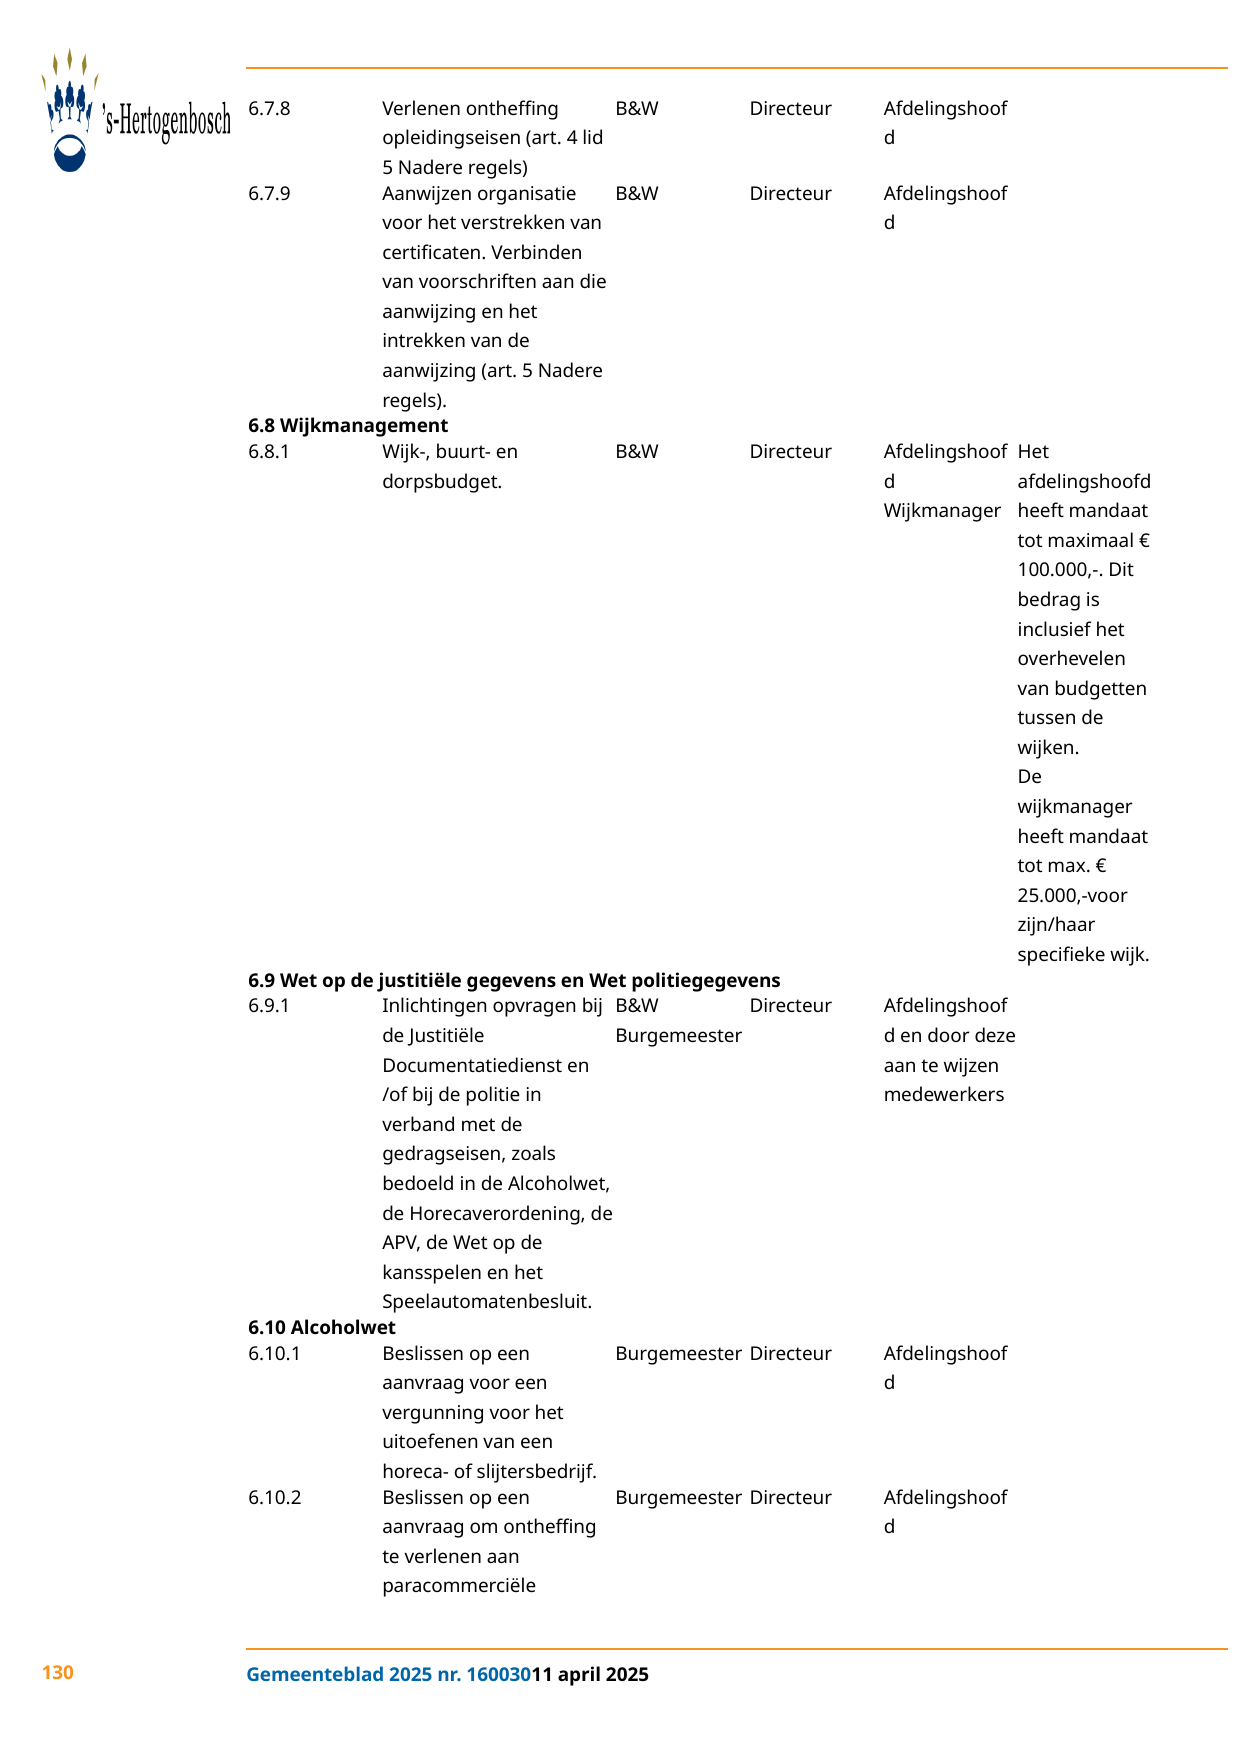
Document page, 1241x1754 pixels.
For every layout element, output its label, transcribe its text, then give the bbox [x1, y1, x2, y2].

table_cell 6.7.8 [248, 95, 382, 180]
table_cell 6.8 Wijkmanagement [248, 413, 1152, 438]
table_cell Het afdelingshoofd heeft mandaat tot maximaal € 100.000,-. Dit bedrag is inclusief het overhevelen van budgetten tussen de wijken. De wijkmanager heeft mandaat tot max. € 25.000,-voor zijn/haar specifieke wijk. [1018, 438, 1152, 967]
table_cell 6.10.1 [248, 1340, 382, 1484]
table_cell B&W [615, 438, 749, 967]
table_cell Beslissen op een aanvraag om ontheffing te verlenen aan paracommerciële [382, 1484, 615, 1598]
table_cell Afdelingshoofd [884, 95, 1017, 180]
table_cell Inlichtingen opvragen bij de Justitiële Documentatiedienst en /of bij de politie in verband met de gedragseisen, zoals bedoeld in de Alcoholwet, de Horecaverordening, de APV, de Wet op de kansspelen en het Speelautomatenbesluit. [382, 993, 615, 1314]
table_cell Directeur [749, 95, 883, 180]
table_cell Wijk-, buurt- en dorpsbudget. [382, 438, 615, 967]
table_cell Directeur [749, 180, 883, 412]
table_cell Aanwijzen organisatie voor het verstrekken van certificaten. Verbinden van voorschriften aan die aanwijzing en het intrekken van de aanwijzing (art. 5 Nadere regels). [382, 180, 615, 412]
table_cell Directeur [749, 993, 883, 1314]
table_cell Afdelingshoofd [884, 180, 1017, 412]
table_cell Afdelingshoofd [884, 1340, 1017, 1484]
table_cell Directeur [749, 438, 883, 967]
table_cell [1018, 1484, 1152, 1598]
picture [41, 47, 231, 172]
table_cell Afdelingshoofd [884, 1484, 1017, 1598]
table_cell B&W [615, 180, 749, 412]
table_cell Directeur [749, 1484, 883, 1598]
table_cell B&W Burgemeester [615, 993, 749, 1314]
table_cell Burgemeester [615, 1340, 749, 1484]
table_cell 6.10 Alcoholwet [248, 1314, 1152, 1340]
table_cell Verlenen ontheffing opleidingseisen (art. 4 lid 5 Nadere regels) [382, 95, 615, 180]
table_cell 6.9.1 [248, 993, 382, 1314]
table_cell Afdelingshoofd en door deze aan te wijzen medewerkers [884, 993, 1017, 1314]
table_cell [1018, 180, 1152, 412]
table_cell [1018, 1340, 1152, 1484]
table_cell [1018, 993, 1152, 1314]
table_cell Afdelingshoofd Wijkmanager [884, 438, 1017, 967]
table_cell 6.10.2 [248, 1484, 382, 1598]
table_cell 6.8.1 [248, 438, 382, 967]
table_cell Burgemeester [615, 1484, 749, 1598]
table_cell Beslissen op een aanvraag voor een vergunning voor het uitoefenen van een horeca- of slijtersbedrijf. [382, 1340, 615, 1484]
table_cell 6.7.9 [248, 180, 382, 412]
table_cell Directeur [749, 1340, 883, 1484]
table_cell 6.9 Wet op de justitiële gegevens en Wet politiegegevens [248, 967, 1152, 993]
table_cell [1018, 95, 1152, 180]
table_cell B&W [615, 95, 749, 180]
